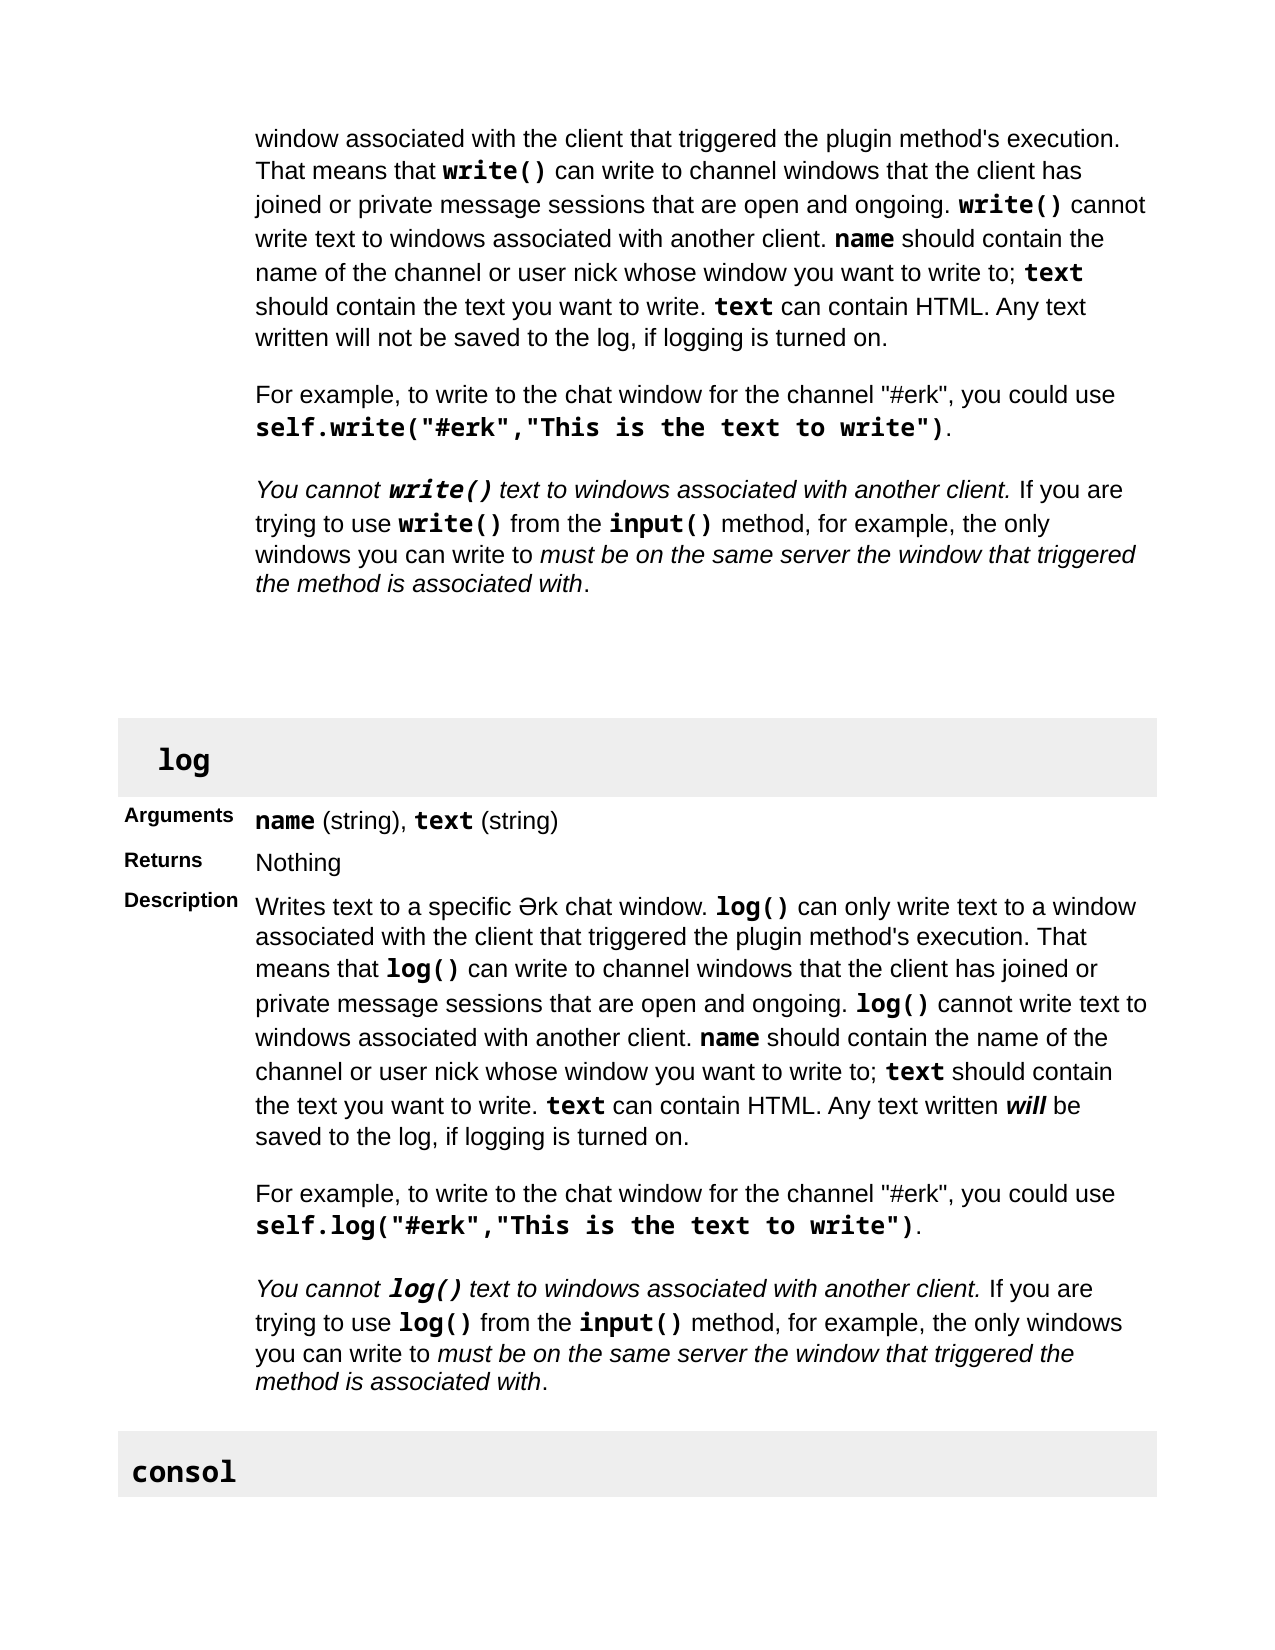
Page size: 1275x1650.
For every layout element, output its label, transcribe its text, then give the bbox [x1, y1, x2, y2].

table_header [249, 1431, 1157, 1497]
table_cell [118, 118, 249, 603]
table_cell Arguments [118, 797, 249, 842]
table_cell Returns [118, 843, 249, 883]
table_header consol [118, 1431, 249, 1497]
table_cell Nothing [249, 843, 1157, 883]
table_header log [118, 718, 249, 797]
table_cell name (string), text (string) [249, 797, 1157, 842]
table_cell window associated with the client that triggered the plugin method's execution. That means that write() can write to channel windows that the client has joined or private message sessions that are open and ongoing. write() cannot write text to windows associated with another client. name should contain the name of the channel or user nick whose window you want to write to; text should contain the text you want to write. text can contain HTML. Any text written will not be saved to the log, if logging is turned on. For example, to write to the chat window for the channel "#erk", you could use self.write("#erk","This is the text to write"). You cannot write() text to windows associated with another client. If you are trying to use write() from the input() method, for example, the only windows you can write to must be on the same server the window that triggered the method is associated with. [249, 118, 1157, 603]
table_header [249, 718, 1157, 797]
table_cell Writes text to a specific Ərk chat window. log() can only write text to a window associated with the client that triggered the plugin method's execution. That means that log() can write to channel windows that the client has joined or private message sessions that are open and ongoing. log() cannot write text to windows associated with another client. name should contain the name of the channel or user nick whose window you want to write to; text should contain the text you want to write. text can contain HTML. Any text written will be saved to the log, if logging is turned on. For example, to write to the chat window for the channel "#erk", you could use self.log("#erk","This is the text to write"). You cannot log() text to windows associated with another client. If you are trying to use log() from the input() method, for example, the only windows you can write to must be on the same server the window that triggered the method is associated with. [249, 883, 1157, 1402]
table_cell Description [118, 883, 249, 1402]
